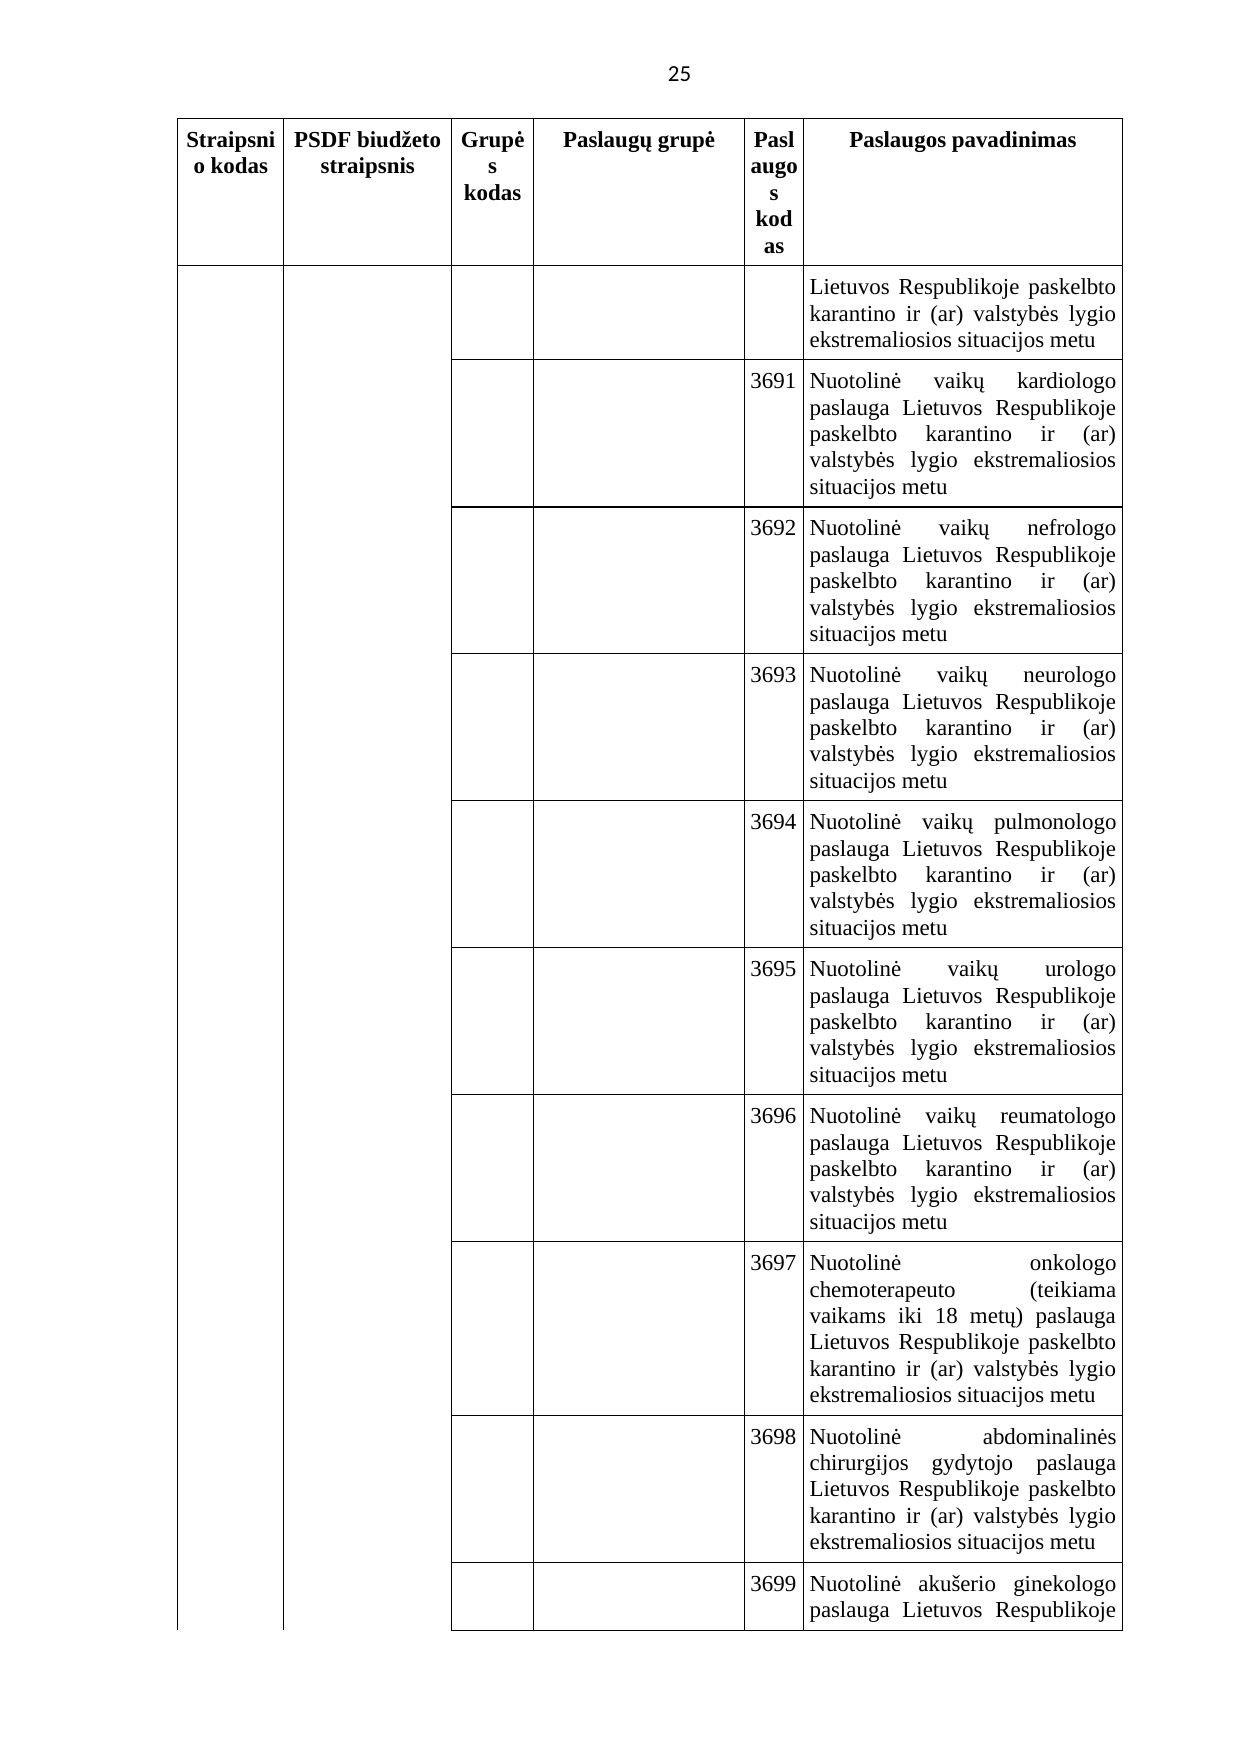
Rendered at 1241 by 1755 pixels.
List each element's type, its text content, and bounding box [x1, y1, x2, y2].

table_cell [178, 266, 283, 359]
table_cell 3699 [745, 1563, 803, 1629]
table_cell [284, 1415, 451, 1562]
table_cell [534, 360, 744, 506]
table_cell [178, 653, 283, 800]
table_cell [534, 1563, 744, 1629]
table_cell [534, 948, 744, 1094]
table_cell [284, 653, 451, 800]
table_header Grupės kodas [452, 119, 533, 265]
table_cell [534, 266, 744, 359]
table_header Straipsnio kodas [178, 119, 283, 265]
table_cell [534, 1095, 744, 1241]
table_cell Lietuvos Respublikoje paskelbto karantino ir (ar) valstybės lygio ekstremaliosios situacijos metu [804, 266, 1122, 359]
table_cell [452, 1416, 533, 1562]
table_cell [284, 506, 451, 653]
table_cell [452, 1095, 533, 1241]
table_cell [284, 800, 451, 947]
table_cell [534, 1242, 744, 1414]
table_cell [534, 508, 744, 653]
table_cell Nuotolinė akušerio ginekologo paslauga Lietuvos Respublikoje [804, 1563, 1122, 1629]
table_cell [745, 266, 803, 359]
table_cell [452, 508, 533, 653]
table_cell [178, 1241, 283, 1414]
table_cell [452, 801, 533, 947]
table_cell Nuotolinė onkologo chemoterapeuto (teikiama vaikams iki 18 metų) paslauga Lietuvos Respublikoje paskelbto karantino ir (ar) valstybės lygio ekstremaliosios situacijos metu [804, 1242, 1122, 1414]
table_cell [452, 266, 533, 359]
table_cell [178, 947, 283, 1094]
table_cell Nuotolinė vaikų neurologo paslauga Lietuvos Respublikoje paskelbto karantino ir (ar) valstybės lygio ekstremaliosios situacijos metu [804, 654, 1122, 800]
table_cell [284, 1562, 451, 1629]
table_cell 3693 [745, 654, 803, 800]
table_header Paslaugos pavadinimas [804, 119, 1122, 265]
table_cell [452, 948, 533, 1094]
table_cell [178, 1562, 283, 1629]
table_cell 3694 [745, 801, 803, 947]
table_cell [178, 800, 283, 947]
table_cell 3691 [745, 360, 803, 506]
table_cell 3696 [745, 1095, 803, 1241]
table_cell [452, 1242, 533, 1414]
table_cell 3698 [745, 1416, 803, 1562]
table_cell Nuotolinė vaikų reumatologo paslauga Lietuvos Respublikoje paskelbto karantino ir (ar) valstybės lygio ekstremaliosios situacijos metu [804, 1095, 1122, 1241]
table_header PSDF biudžeto straipsnis [284, 119, 451, 265]
table_cell [534, 1416, 744, 1562]
table_cell 3697 [745, 1242, 803, 1414]
table_header Paslaugų grupė [534, 119, 744, 265]
table_cell Nuotolinė vaikų urologo paslauga Lietuvos Respublikoje paskelbto karantino ir (ar) valstybės lygio ekstremaliosios situacijos metu [804, 948, 1122, 1094]
table_cell [178, 1094, 283, 1241]
table_cell [284, 266, 451, 359]
table_cell [452, 654, 533, 800]
table_cell 3692 [745, 508, 803, 653]
table_cell 3695 [745, 948, 803, 1094]
table_cell Nuotolinė abdominalinės chirurgijos gydytojo paslauga Lietuvos Respublikoje paskelbto karantino ir (ar) valstybės lygio ekstremaliosios situacijos metu [804, 1416, 1122, 1562]
table_cell [284, 947, 451, 1094]
table_cell [178, 359, 283, 506]
table_cell [178, 506, 283, 653]
table_cell [284, 1241, 451, 1414]
table_cell [284, 1094, 451, 1241]
table_cell Nuotolinė vaikų kardiologo paslauga Lietuvos Respublikoje paskelbto karantino ir (ar) valstybės lygio ekstremaliosios situacijos metu [804, 360, 1122, 506]
table_cell [178, 1415, 283, 1562]
table_cell Nuotolinė vaikų pulmonologo paslauga Lietuvos Respublikoje paskelbto karantino ir (ar) valstybės lygio ekstremaliosios situacijos metu [804, 801, 1122, 947]
table_header Paslaugos kodas [745, 119, 803, 265]
table_cell [452, 360, 533, 506]
table_cell Nuotolinė vaikų nefrologo paslauga Lietuvos Respublikoje paskelbto karantino ir (ar) valstybės lygio ekstremaliosios situacijos metu [804, 508, 1122, 653]
table_cell [284, 359, 451, 506]
table_cell [452, 1563, 533, 1629]
table_cell [534, 654, 744, 800]
table_cell [534, 801, 744, 947]
